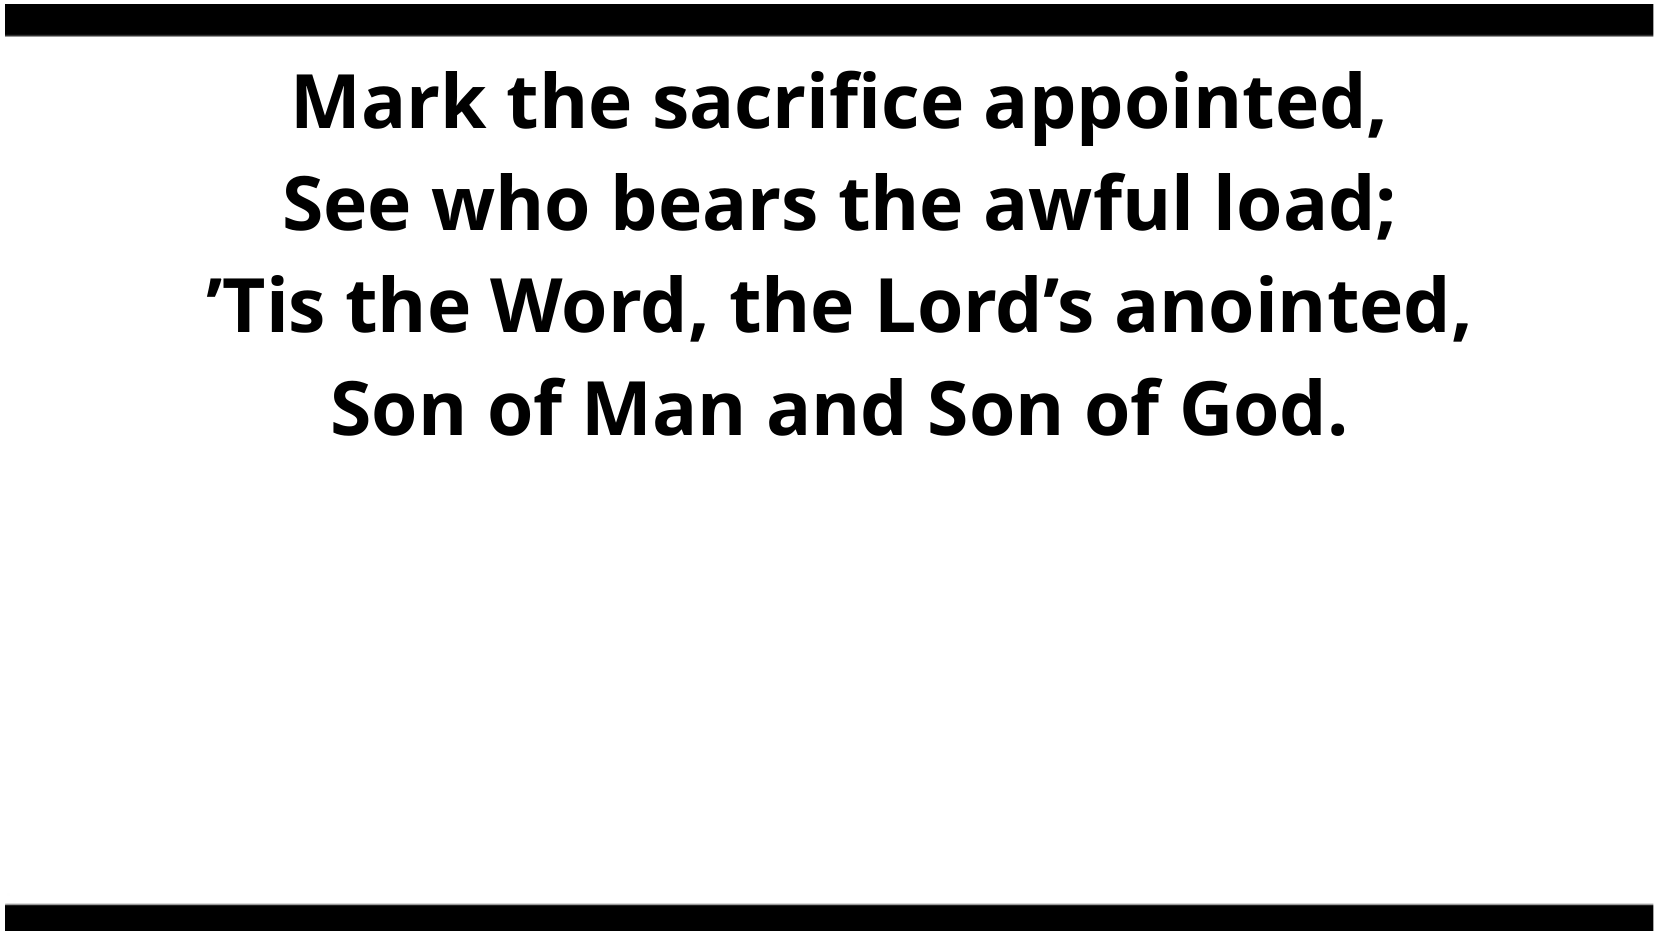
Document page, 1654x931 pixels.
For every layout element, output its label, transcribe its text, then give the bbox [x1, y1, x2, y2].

text_box Mark the sacrifice appointed, See who bears the awful load; ’Tis the Word, the Lord’s anointed, Son of Man and Son of God. [60, 40, 1621, 455]
picture [5, 4, 1654, 931]
